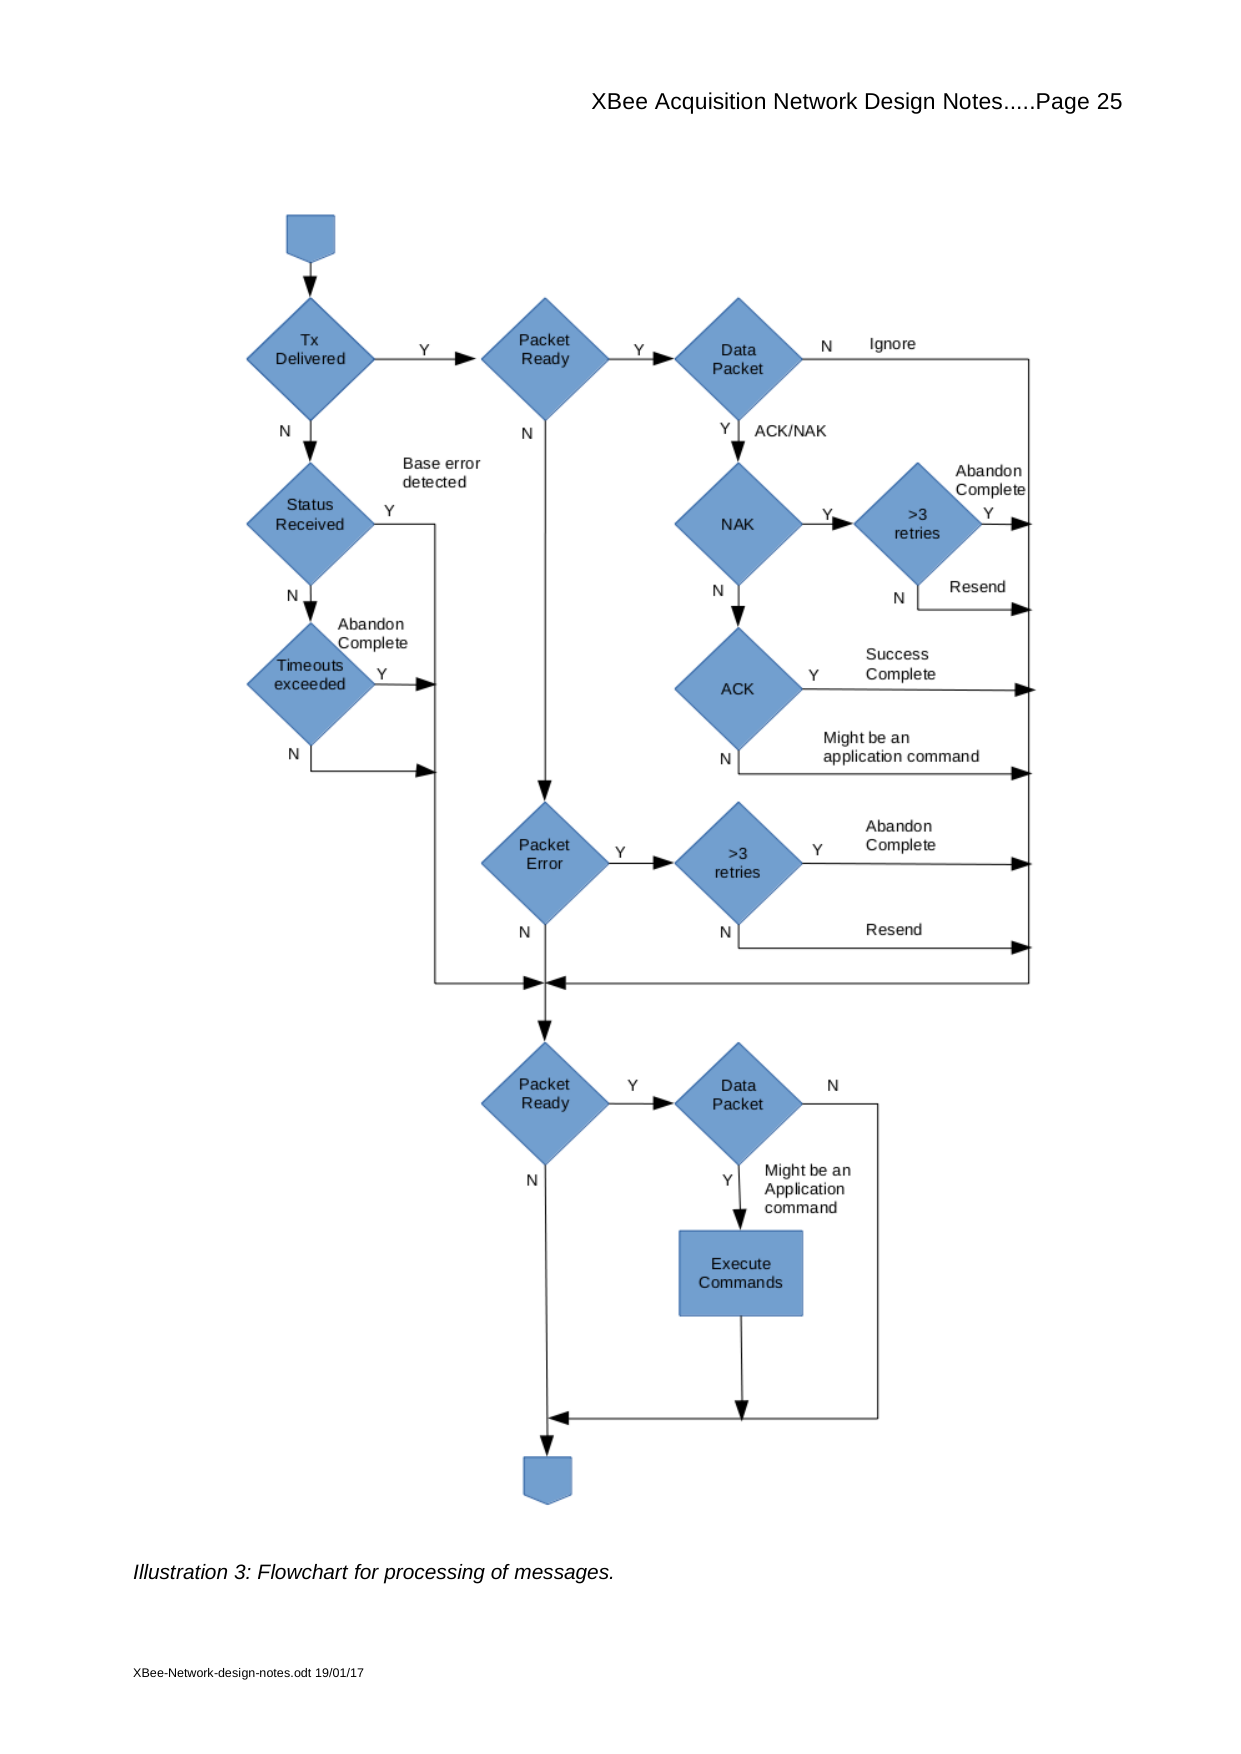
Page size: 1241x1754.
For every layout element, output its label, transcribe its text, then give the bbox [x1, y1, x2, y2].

text Illustration 3: Flowchart for processing of messages. [133, 1561, 1123, 1584]
picture [132, 161, 1123, 1561]
